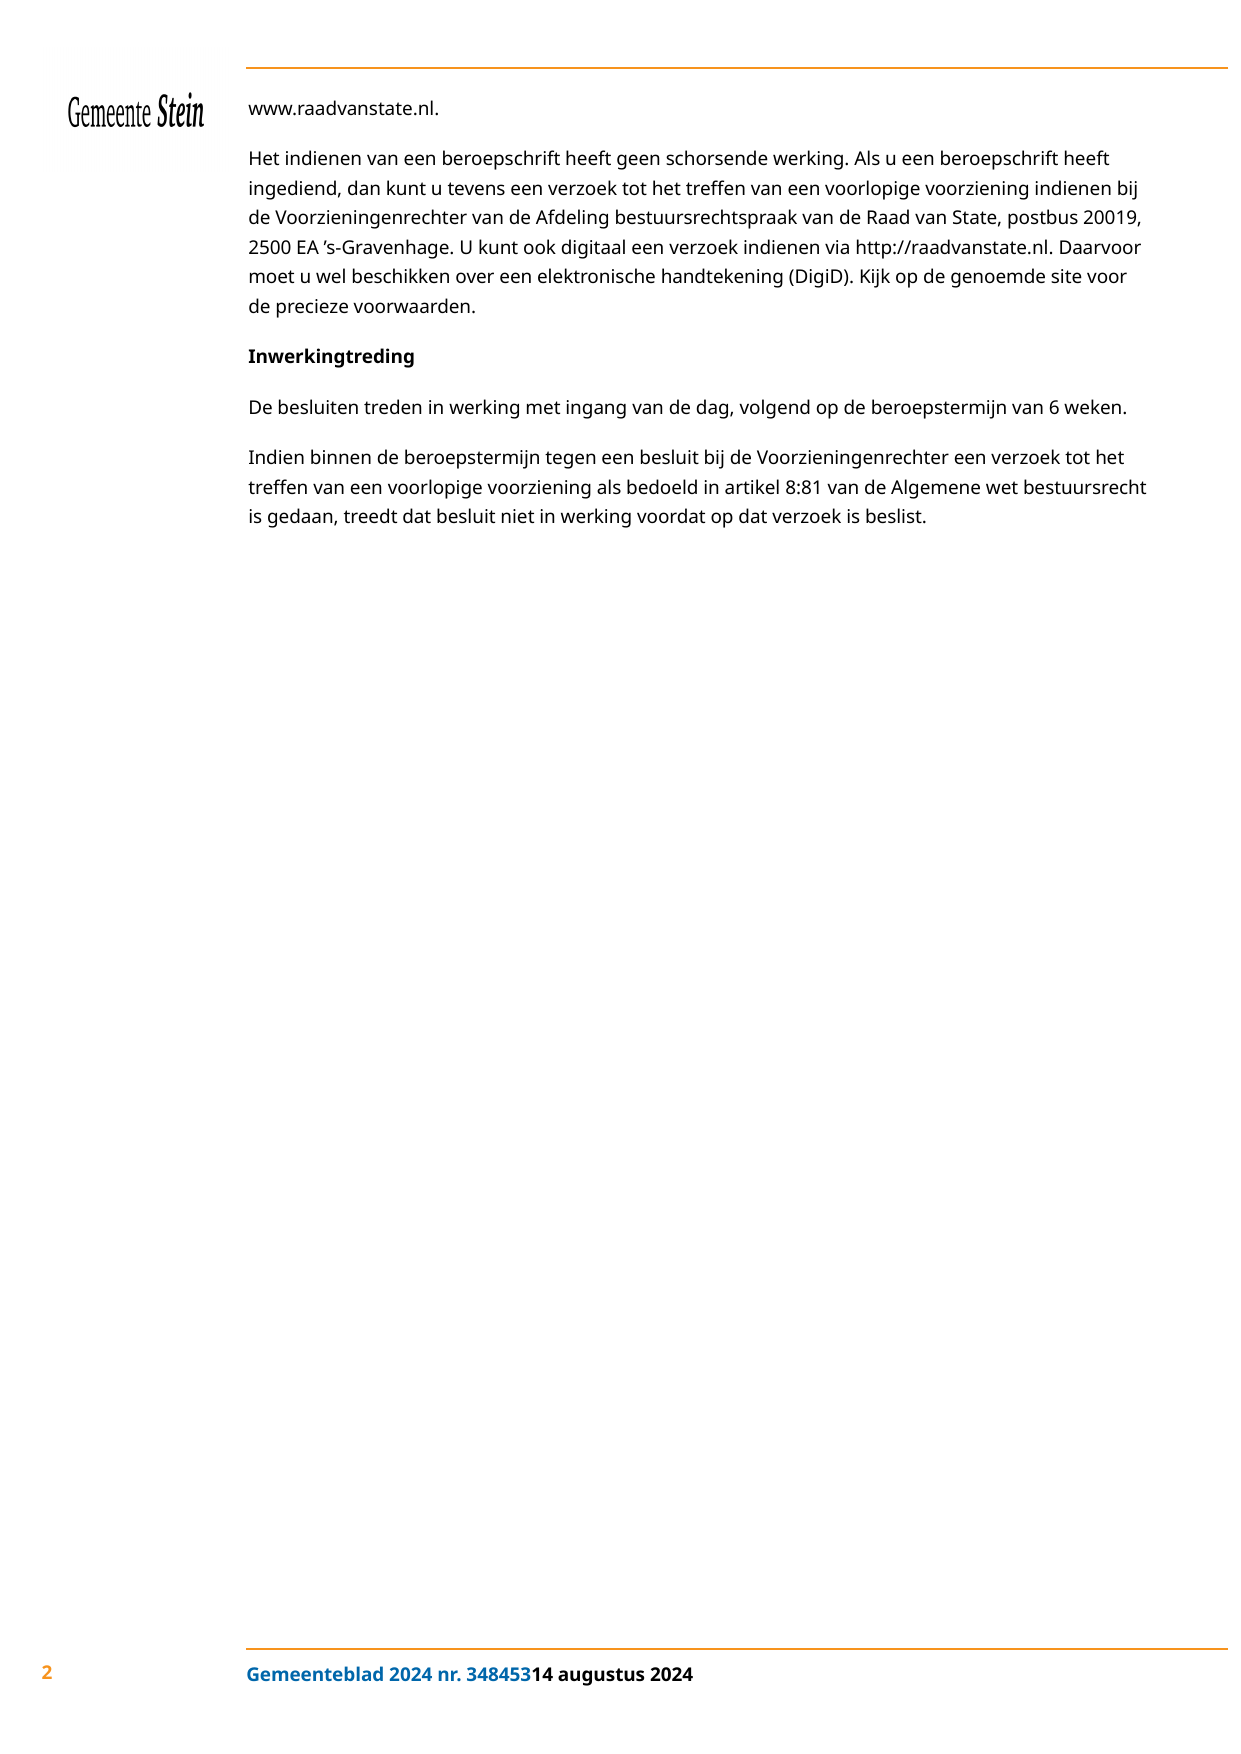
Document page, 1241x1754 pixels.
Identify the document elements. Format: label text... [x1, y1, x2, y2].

text Indien binnen de beroepstermijn tegen een besluit bij de Voorzieningenrechter een verzoek tot het treffen van een voorlopige voorziening als bedoeld in artikel 8:81 van de Algemene wet bestuursrecht is gedaan, treedt dat besluit niet in werking voordat op dat verzoek is beslist. [248, 444, 1152, 529]
text Het indienen van een beroepschrift heeft geen schorsende werking. Als u een beroepschrift heeft ingediend, dan kunt u tevens een verzoek tot het treffen van een voorlopige voorziening indienen bij de Voorzieningenrechter van de Afdeling bestuursrechtspraak van de Raad van State, postbus 20019, 2500 EA ’s-Gravenhage. U kunt ook digitaal een verzoek indienen via http://raadvanstate.nl. Daarvoor moet u wel beschikken over een elektronische handtekening (DigiD). Kijk op de genoemde site voor de precieze voorwaarden. [248, 145, 1152, 319]
text www.raadvanstate.nl. [248, 95, 1152, 121]
picture [41, 47, 231, 172]
text Inwerkingtreding [248, 343, 1152, 369]
text De besluiten treden in werking met ingang van de dag, volgend op de beroepstermijn van 6 weken. [248, 394, 1152, 420]
